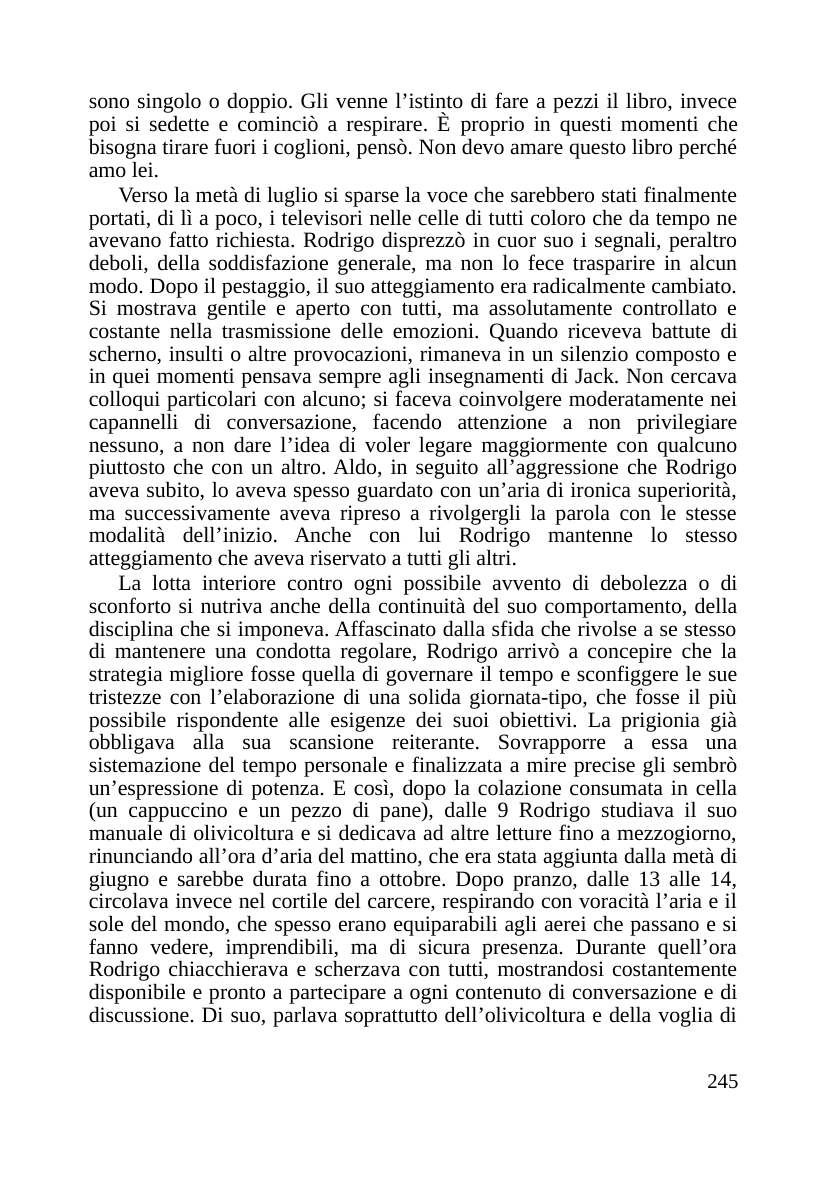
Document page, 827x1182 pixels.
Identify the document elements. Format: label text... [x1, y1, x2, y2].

text Verso la metà di luglio si sparse la voce che sarebbero stati finalmente portati, di lì a poco, i televisori nelle celle di tutti coloro che da tempo ne avevano fatto richiesta. Rodrigo disprezzò in cuor suo i segnali, peraltro deboli, della soddisfazione generale, ma non lo fece trasparire in alcun modo. Dopo il pestaggio, il suo atteggiamento era radicalmente cambiato. Si mostrava gentile e aperto con tutti, ma assolutamente controllato e costante nella trasmissione delle emozioni. Quando riceveva battute di scherno, insulti o altre provocazioni, rimaneva in un silenzio composto e in quei momenti pensava sempre agli insegnamenti di Jack. Non cercava colloqui particolari con alcuno; si faceva coinvolgere moderatamente nei capannelli di conversazione, facendo attenzione a non privilegiare nessuno, a non dare l’idea di voler legare maggiormente con qualcuno piuttosto che con un altro. Aldo, in seguito all’aggressione che Rodrigo aveva subito, lo aveva spesso guardato con un’aria di ironica superiorità, ma successivamente aveva ripreso a rivolgergli la parola con le stesse modalità dell’inizio. Anche con lui Rodrigo mantenne lo stesso atteggiamento che aveva riservato a tutti gli altri. [88, 182, 738, 570]
text La lotta interiore contro ogni possibile avvento di debolezza o di sconforto si nutriva anche della continuità del suo comportamento, della disciplina che si imponeva. Affascinato dalla sfida che rivolse a se stesso di mantenere una condotta regolare, Rodrigo arrivò a concepire che la strategia migliore fosse quella di governare il tempo e sconfiggere le sue tristezze con l’elaborazione di una solida giornata-tipo, che fosse il più possibile rispondente alle esigenze dei suoi obiettivi. La prigionia già obbligava alla sua scansione reiterante. Sovrapporre a essa una sistemazione del tempo personale e finalizzata a mire precise gli sembrò un’espressione di potenza. E così, dopo la colazione consumata in cella (un cappuccino e un pezzo di pane), dalle 9 Rodrigo studiava il suo manuale di olivicoltura e si dedicava ad altre letture fino a mezzogiorno, rinunciando all’ora d’aria del mattino, che era stata aggiunta dalla metà di giugno e sarebbe durata fino a ottobre. Dopo pranzo, dalle 13 alle 14, circolava invece nel cortile del carcere, respirando con voracità l’aria e il sole del mondo, che spesso erano equiparabili agli aerei che passano e si fanno vedere, imprendibili, ma di sicura presenza. Durante quell’ora Rodrigo chiacchierava e scherzava con tutti, mostrandosi costantemente disponibile e pronto a partecipare a ogni contenuto di conversazione e di discussione. Di suo, parlava soprattutto dell’olivicoltura e della voglia di [88, 570, 738, 1027]
text sono singolo o doppio. Gli venne l’istinto di fare a pezzi il libro, invece poi si sedette e cominciò a respirare. È proprio in questi momenti che bisogna tirare fuori i coglioni, pensò. Non devo amare questo libro perché amo lei. [88, 88, 738, 182]
